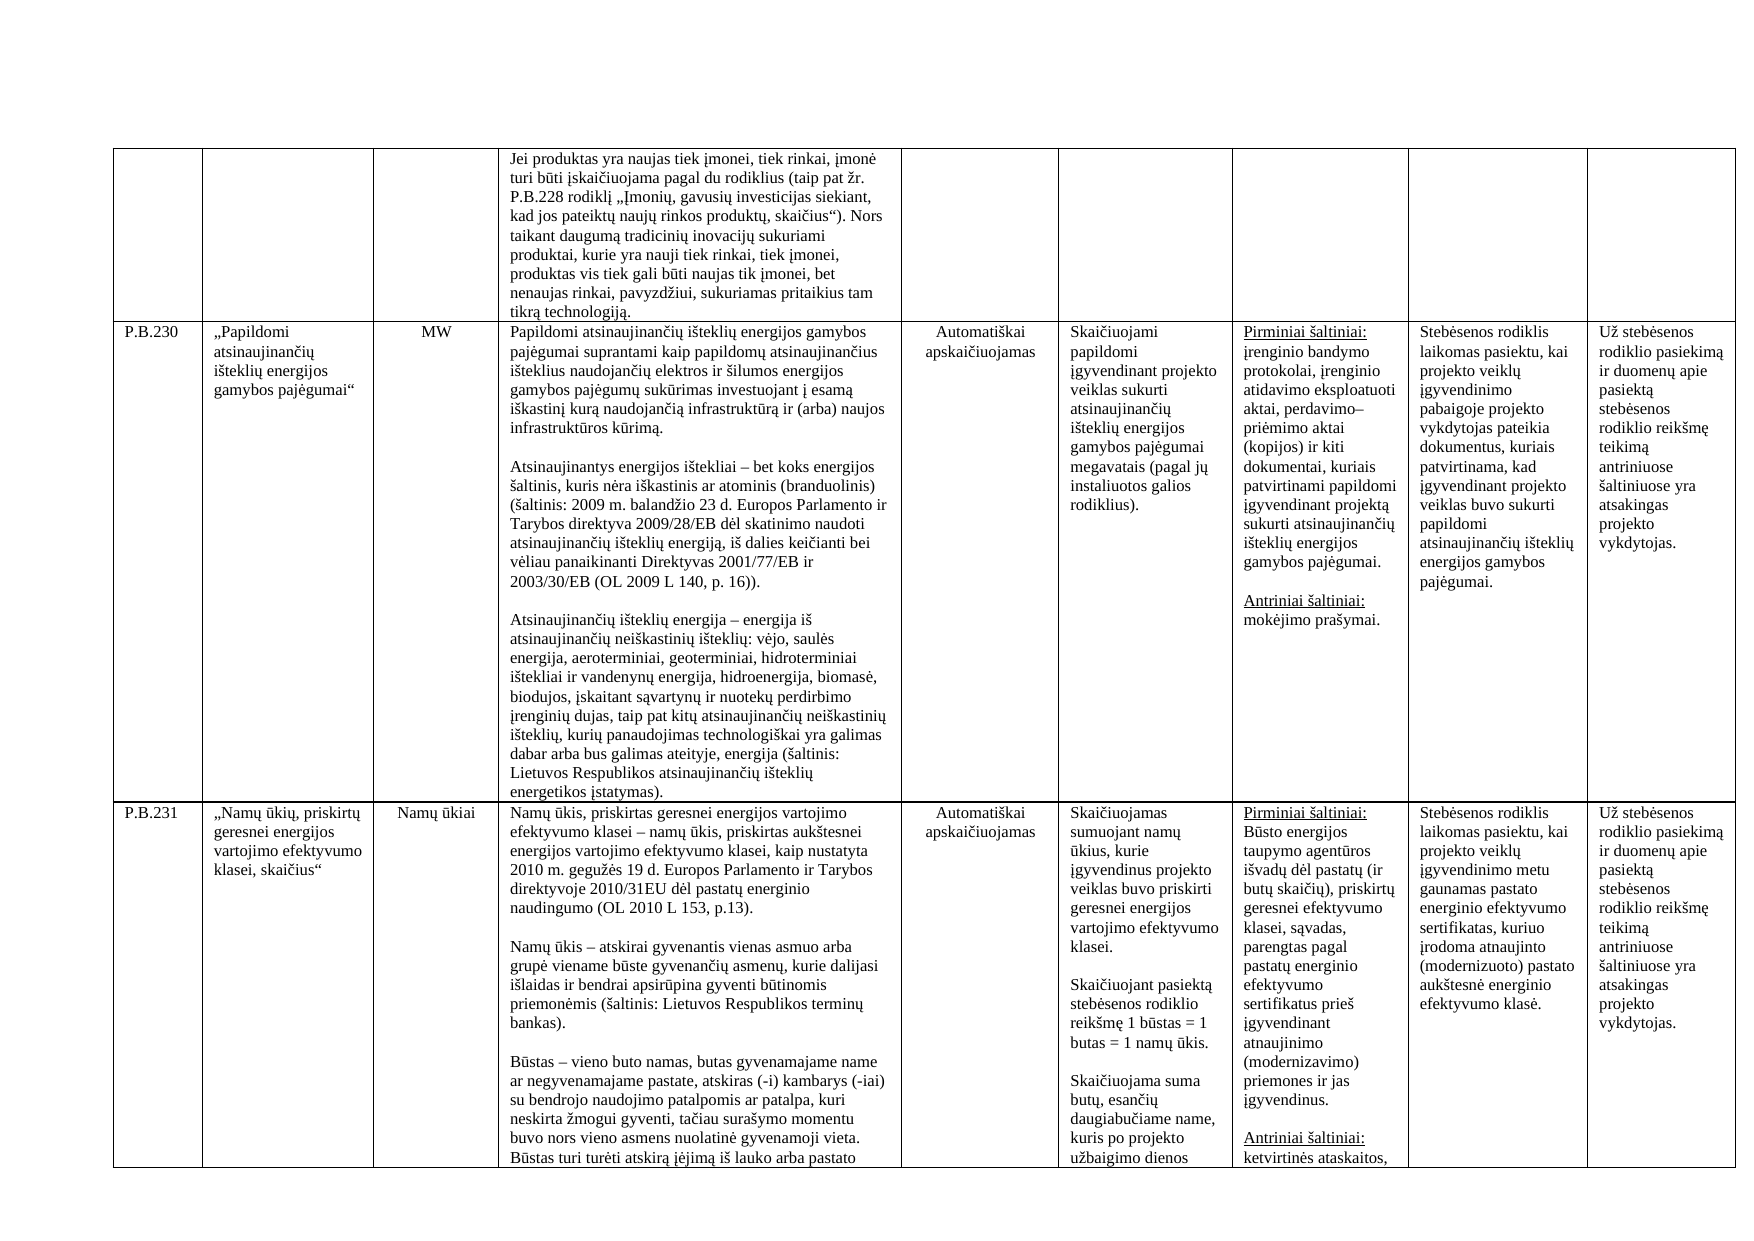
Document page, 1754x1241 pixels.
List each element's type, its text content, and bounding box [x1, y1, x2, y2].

table_cell Stebėsenos rodiklis laikomas pasiektu, kai projekto veiklų įgyvendinimo metu gaunamas pastato energinio efektyvumo sertifikatas, kuriuo įrodoma atnaujinto (modernizuoto) pastato aukštesnė energinio efektyvumo klasė. [1409, 803, 1587, 1167]
table_cell Už stebėsenos rodiklio pasiekimą ir duomenų apie pasiektą stebėsenos rodiklio reikšmę teikimą antriniuose šaltiniuose yra atsakingas projekto vykdytojas. [1588, 803, 1735, 1167]
table_cell [1233, 149, 1408, 321]
table_cell Pirminiai šaltiniai: įrenginio bandymo protokolai, įrenginio atidavimo eksploatuoti aktai, perdavimo–priėmimo aktai (kopijos) ir kiti dokumentai, kuriais patvirtinami papildomi įgyvendinant projektą sukurti atsinaujinančių išteklių energijos gamybos pajėgumai. Antriniai šaltiniai: mokėjimo prašymai. [1233, 322, 1408, 801]
table_cell Jei produktas yra naujas tiek įmonei, tiek rinkai, įmonė turi būti įskaičiuojama pagal du rodiklius (taip pat žr. P.B.228 rodiklį „Įmonių, gavusių investicijas siekiant, kad jos pateiktų naujų rinkos produktų, skaičius“). Nors taikant daugumą tradicinių inovacijų sukuriami produktai, kurie yra nauji tiek rinkai, tiek įmonei, produktas vis tiek gali būti naujas tik įmonei, bet nenaujas rinkai, pavyzdžiui, sukuriamas pritaikius tam tikrą technologiją. [499, 149, 901, 321]
table_cell P.B.231 [114, 803, 202, 1167]
table_cell [1059, 149, 1232, 321]
table_cell „Papildomi atsinaujinančių išteklių energijos gamybos pajėgumai“ [203, 322, 373, 801]
table_cell Stebėsenos rodiklis laikomas pasiektu, kai projekto veiklų įgyvendinimo pabaigoje projekto vykdytojas pateikia dokumentus, kuriais patvirtinama, kad įgyvendinant projekto veiklas buvo sukurti papildomi atsinaujinančių išteklių energijos gamybos pajėgumai. [1409, 322, 1587, 801]
table_cell Automatiškai apskaičiuojamas [902, 803, 1058, 1167]
table_cell [374, 149, 498, 321]
table_cell „Namų ūkių, priskirtų geresnei energijos vartojimo efektyvumo klasei, skaičius“ [203, 803, 373, 1167]
table_cell Namų ūkis, priskirtas geresnei energijos vartojimo efektyvumo klasei – namų ūkis, priskirtas aukštesnei energijos vartojimo efektyvumo klasei, kaip nustatyta 2010 m. gegužės 19 d. Europos Parlamento ir Tarybos direktyvoje 2010/31EU dėl pastatų energinio naudingumo (OL 2010 L 153, p.13). Namų ūkis – atskirai gyvenantis vienas asmuo arba grupė viename būste gyvenančių asmenų, kurie dalijasi išlaidas ir bendrai apsirūpina gyventi būtinomis priemonėmis (šaltinis: Lietuvos Respublikos terminų bankas). Būstas – vieno buto namas, butas gyvenamajame name ar negyvenamajame pastate, atskiras (-i) kambarys (-iai) su bendrojo naudojimo patalpomis ar patalpa, kuri neskirta žmogui gyventi, tačiau surašymo momentu buvo nors vieno asmens nuolatinė gyvenamoji vieta. Būstas turi turėti atskirą įėjimą iš lauko arba pastato [499, 803, 901, 1167]
table_cell Skaičiuojami papildomi įgyvendinant projekto veiklas sukurti atsinaujinančių išteklių energijos gamybos pajėgumai megavatais (pagal jų instaliuotos galios rodiklius). [1059, 322, 1232, 801]
table_cell Skaičiuojamas sumuojant namų ūkius, kurie įgyvendinus projekto veiklas buvo priskirti geresnei energijos vartojimo efektyvumo klasei. Skaičiuojant pasiektą stebėsenos rodiklio reikšmę 1 būstas = 1 butas = 1 namų ūkis. Skaičiuojama suma butų, esančių daugiabučiame name, kuris po projekto užbaigimo dienos [1059, 803, 1232, 1167]
table_cell [1588, 149, 1735, 321]
table_cell Pirminiai šaltiniai: Būsto energijos taupymo agentūros išvadų dėl pastatų (ir butų skaičių), priskirtų geresnei efektyvumo klasei, sąvadas, parengtas pagal pastatų energinio efektyvumo sertifikatus prieš įgyvendinant atnaujinimo (modernizavimo) priemones ir jas įgyvendinus. Antriniai šaltiniai: ketvirtinės ataskaitos, [1233, 803, 1408, 1167]
table_cell P.B.230 [114, 322, 202, 801]
table_cell [203, 149, 373, 321]
table_cell MW [374, 322, 498, 801]
table_cell Namų ūkiai [374, 803, 498, 1167]
table_cell Papildomi atsinaujinančių išteklių energijos gamybos pajėgumai suprantami kaip papildomų atsinaujinančius išteklius naudojančių elektros ir šilumos energijos gamybos pajėgumų sukūrimas investuojant į esamą iškastinį kurą naudojančią infrastruktūrą ir (arba) naujos infrastruktūros kūrimą. Atsinaujinantys energijos ištekliai – bet koks energijos šaltinis, kuris nėra iškastinis ar atominis (branduolinis) (šaltinis: 2009 m. balandžio 23 d. Europos Parlamento ir Tarybos direktyva 2009/28/EB dėl skatinimo naudoti atsinaujinančių išteklių energiją, iš dalies keičianti bei vėliau panaikinanti Direktyvas 2001/77/EB ir 2003/30/EB (OL 2009 L 140, p. 16)). Atsinaujinančių išteklių energija – energija iš atsinaujinančių neiškastinių išteklių: vėjo, saulės energija, aeroterminiai, geoterminiai, hidroterminiai ištekliai ir vandenynų energija, hidroenergija, biomasė, biodujos, įskaitant sąvartynų ir nuotekų perdirbimo įrenginių dujas, taip pat kitų atsinaujinančių neiškastinių išteklių, kurių panaudojimas technologiškai yra galimas dabar arba bus galimas ateityje, energija (šaltinis: Lietuvos Respublikos atsinaujinančių išteklių energetikos įstatymas). [499, 322, 901, 801]
table_cell Už stebėsenos rodiklio pasiekimą ir duomenų apie pasiektą stebėsenos rodiklio reikšmę teikimą antriniuose šaltiniuose yra atsakingas projekto vykdytojas. [1588, 322, 1735, 801]
table_cell Automatiškai apskaičiuojamas [902, 322, 1058, 801]
table_cell [1409, 149, 1587, 321]
table_cell [114, 149, 202, 321]
table_cell [902, 149, 1058, 321]
